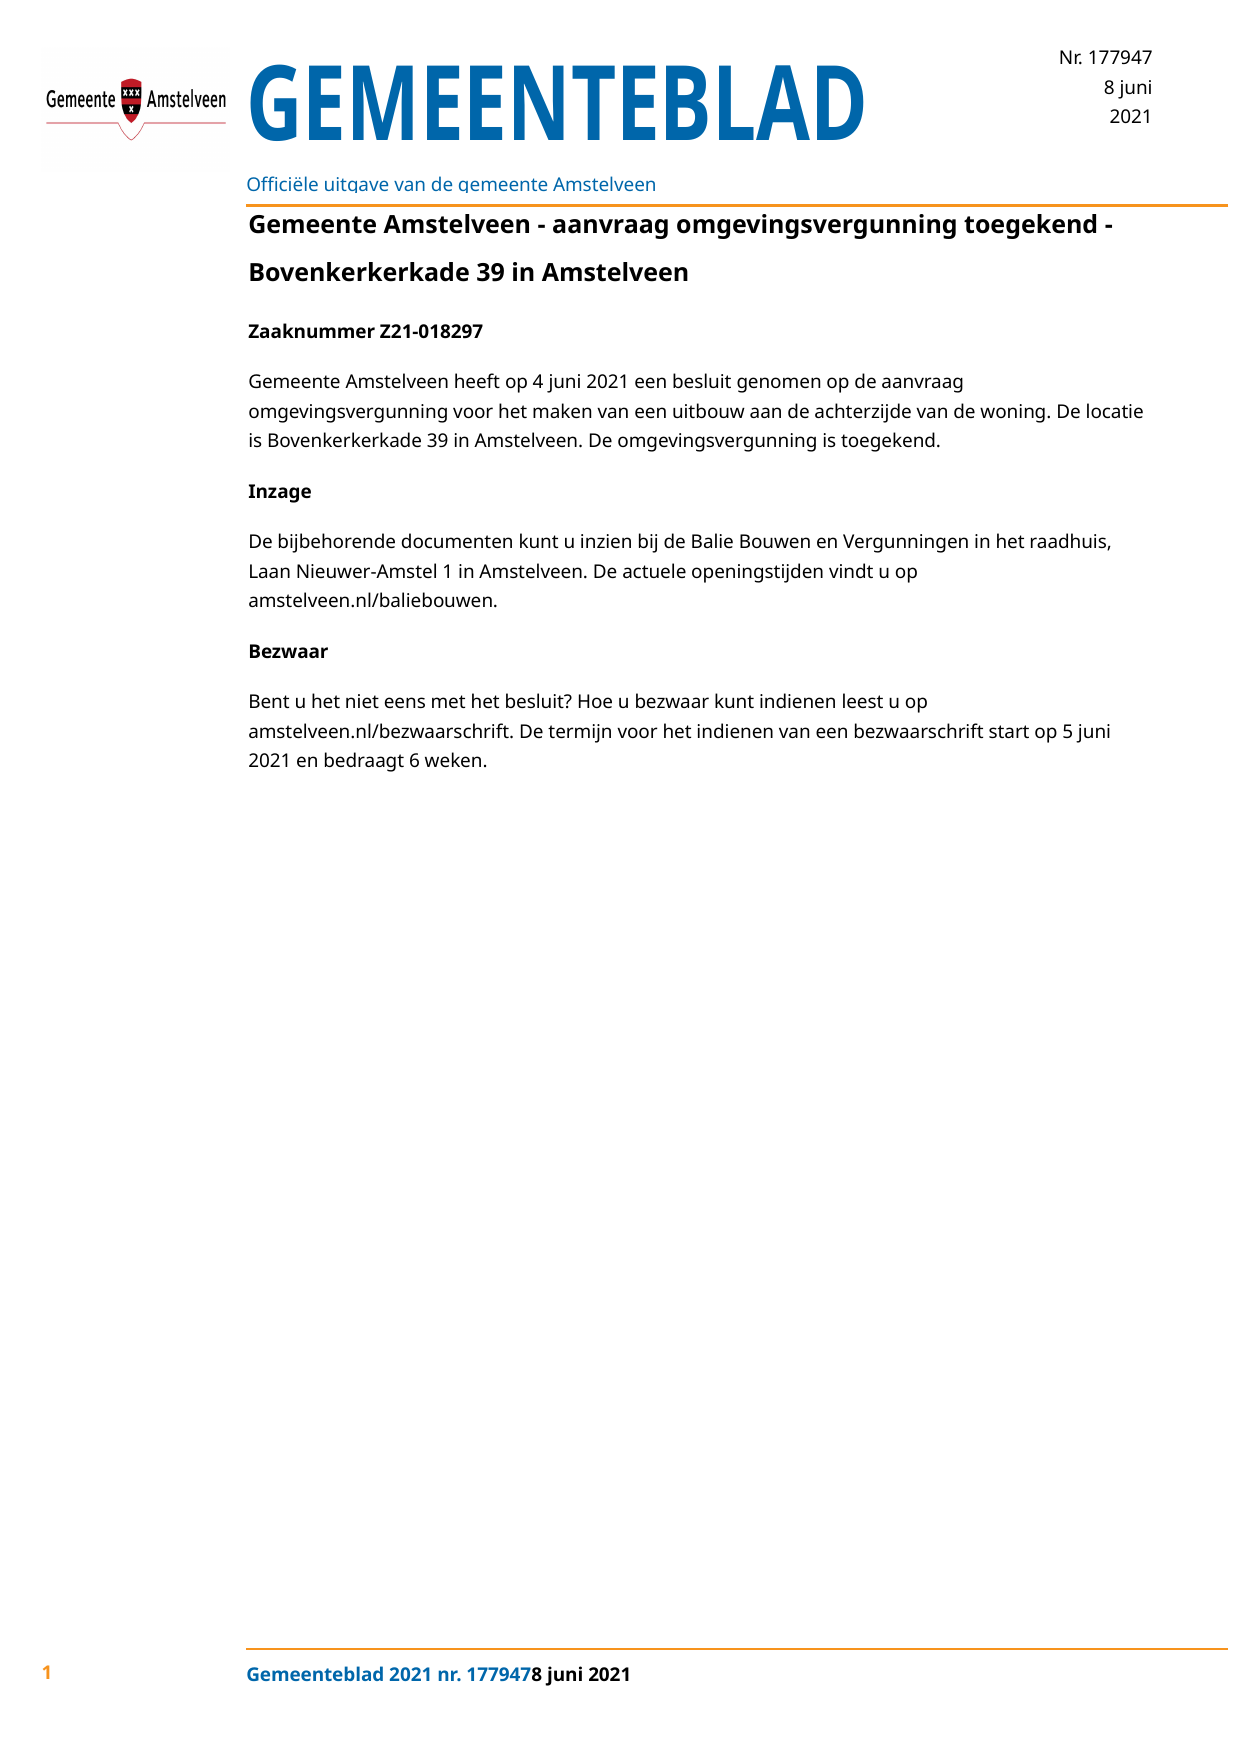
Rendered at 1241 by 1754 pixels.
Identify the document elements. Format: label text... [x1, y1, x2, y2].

text De bijbehorende documenten kunt u inzien bij de Balie Bouwen en Vergunningen in het raadhuis, Laan Nieuwer-Amstel 1 in Amstelveen. De actuele openingstijden vindt u op amstelveen.nl/baliebouwen. [248, 528, 1152, 613]
text Gemeente Amstelveen - aanvraag omgevingsvergunning toegekend - Bovenkerkerkade 39 in Amstelveen [248, 207, 1152, 288]
text Zaaknummer Z21-018297 [248, 318, 1152, 344]
text Inzage [248, 478, 1152, 504]
text Bezwaar [248, 638, 1152, 664]
picture [41, 47, 231, 172]
text Gemeente Amstelveen heeft op 4 juni 2021 een besluit genomen op de aanvraag omgevingsvergunning voor het maken van een uitbouw aan de achterzijde van de woning. De locatie is Bovenkerkerkade 39 in Amstelveen. De omgevingsvergunning is toegekend. [248, 368, 1152, 453]
text Bent u het niet eens met het besluit? Hoe u bezwaar kunt indienen leest u op amstelveen.nl/bezwaarschrift. De termijn voor het indienen van een bezwaarschrift start op 5 juni 2021 en bedraagt 6 weken. [248, 688, 1152, 773]
